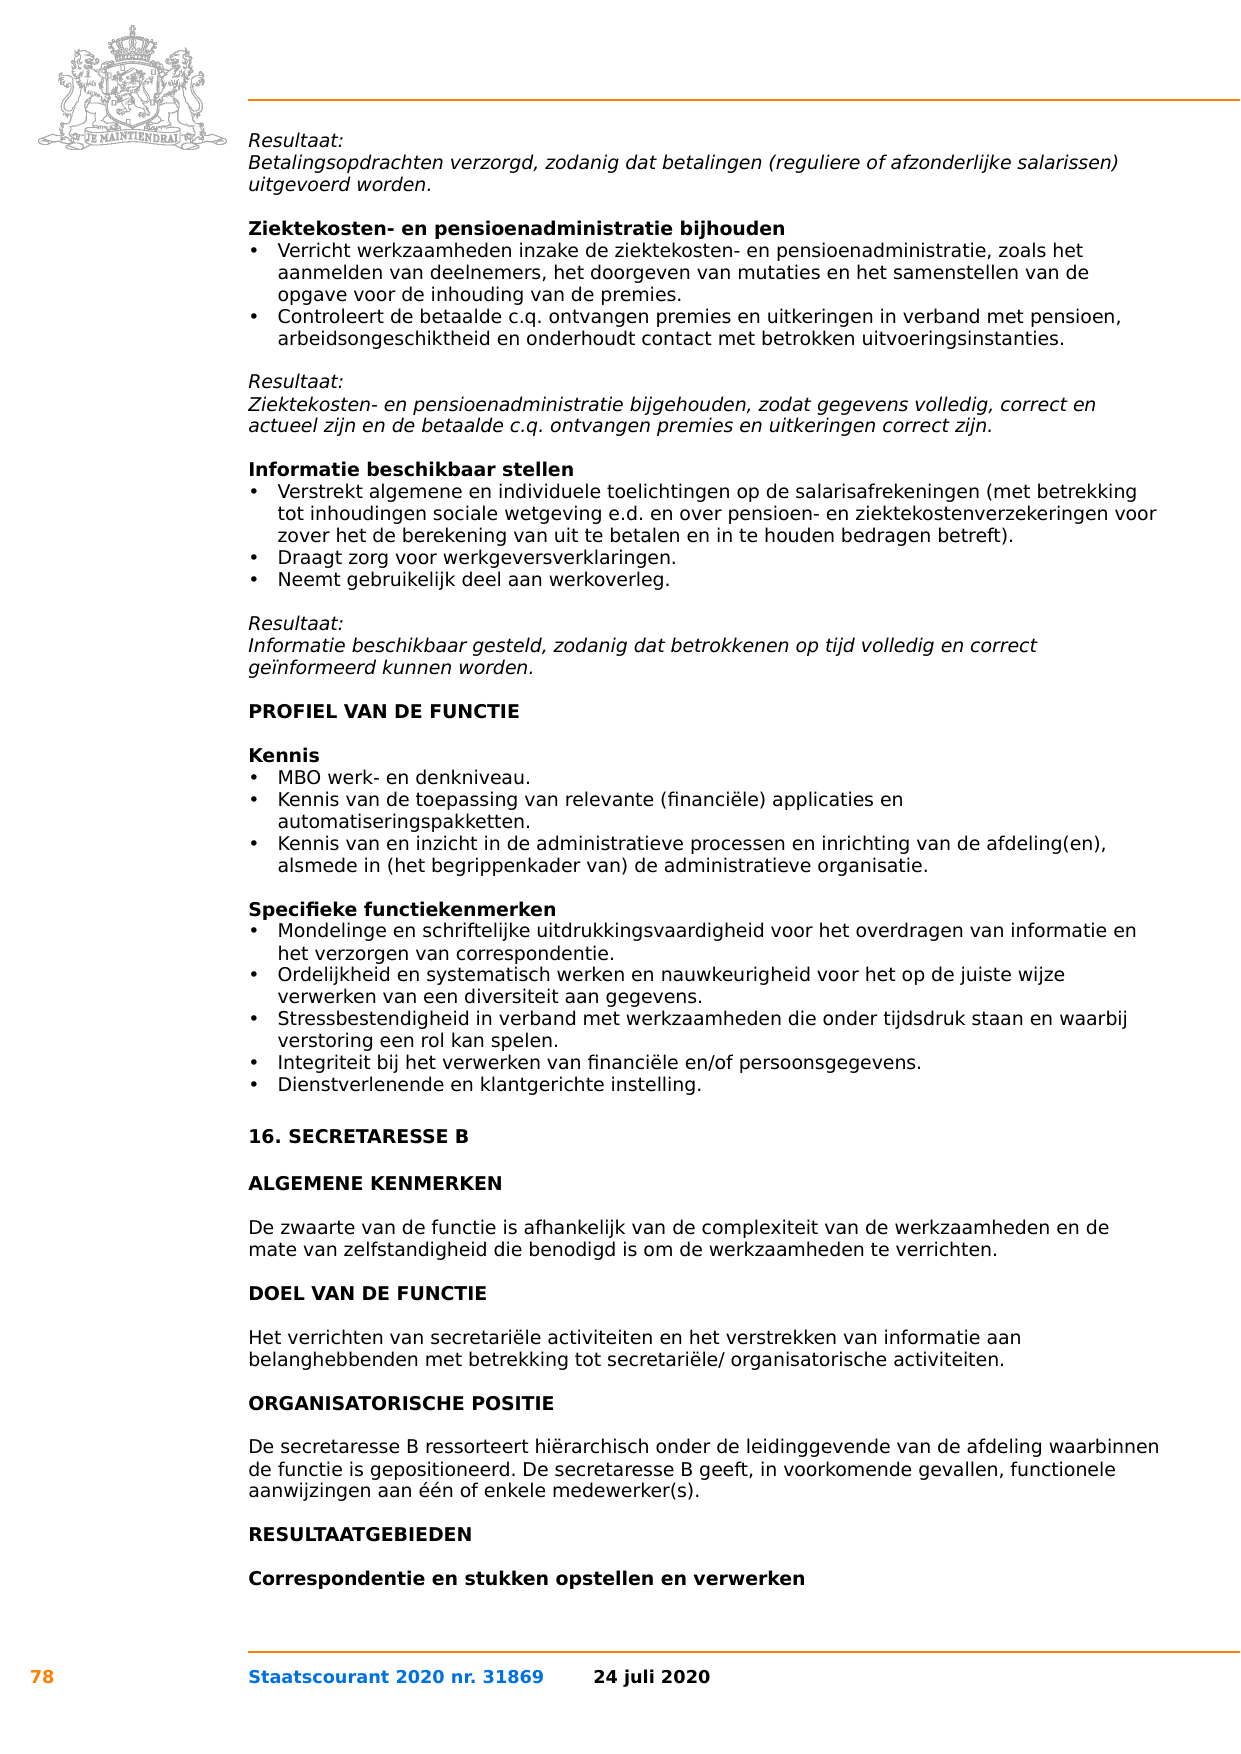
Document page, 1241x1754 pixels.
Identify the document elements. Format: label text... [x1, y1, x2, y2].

text Informatie beschikbaar gesteld, zodanig dat betrokkenen op tijd volledig en correct geïnformeerd kunnen worden. [248, 635, 1163, 679]
text • Kennis van de toepassing van relevante (financiële) applicaties en automatiseringspakketten. [248, 789, 1163, 833]
picture [38, 25, 227, 150]
subtitle RESULTAATGEBIEDEN [248, 1524, 1163, 1546]
text Het verrichten van secretariële activiteiten en het verstrekken van informatie aan belanghebbenden met betrekking tot secretariële/ organisatorische activiteiten. [248, 1327, 1163, 1371]
subtitle ALGEMENE KENMERKEN [248, 1173, 1163, 1195]
text • Stressbestendigheid in verband met werkzaamheden die onder tijdsdruk staan en waarbij verstoring een rol kan spelen. [248, 1008, 1163, 1052]
text • Dienstverlenende en klantgerichte instelling. [248, 1074, 1163, 1096]
text Specifieke functiekenmerken [248, 898, 1163, 920]
text • Draagt zorg voor werkgeversverklaringen. [248, 547, 1163, 569]
text • Neemt gebruikelijk deel aan werkoverleg. [248, 569, 1163, 591]
text Betalingsopdrachten verzorgd, zodanig dat betalingen (reguliere of afzonderlijke salarissen) uitgevoerd worden. [248, 152, 1163, 196]
text • Ordelijkheid en systematisch werken en nauwkeurigheid voor het op de juiste wijze verwerken van een diversiteit aan gegevens. [248, 964, 1163, 1008]
text Ziektekosten- en pensioenadministratie bijgehouden, zodat gegevens volledig, correct en actueel zijn en de betaalde c.q. ontvangen premies en uitkeringen correct zijn. [248, 393, 1163, 437]
text De secretaresse B ressorteert hiërarchisch onder de leidinggevende van de afdeling waarbinnen de functie is gepositioneerd. De secretaresse B geeft, in voorkomende gevallen, functionele aanwijzingen aan één of enkele medewerker(s). [248, 1436, 1163, 1502]
text Informatie beschikbaar stellen [248, 459, 1163, 481]
text • Verricht werkzaamheden inzake de ziektekosten- en pensioenadministratie, zoals het aanmelden van deelnemers, het doorgeven van mutaties en het samenstellen van de opgave voor de inhouding van de premies. [248, 240, 1163, 306]
text Correspondentie en stukken opstellen en verwerken [248, 1568, 1163, 1590]
subtitle ORGANISATORISCHE POSITIE [248, 1393, 1163, 1414]
text Resultaat: [248, 371, 1163, 393]
subtitle DOEL VAN DE FUNCTIE [248, 1283, 1163, 1305]
text De zwaarte van de functie is afhankelijk van de complexiteit van de werkzaamheden en de mate van zelfstandigheid die benodigd is om de werkzaamheden te verrichten. [248, 1217, 1163, 1261]
text • Mondelinge en schriftelijke uitdrukkingsvaardigheid voor het overdragen van informatie en het verzorgen van correspondentie. [248, 920, 1163, 964]
text • Verstrekt algemene en individuele toelichtingen op de salarisafrekeningen (met betrekking tot inhoudingen sociale wetgeving e.d. en over pensioen- en ziektekostenverzekeringen voor zover het de berekening van uit te betalen en in te houden bedragen betreft). [248, 481, 1163, 547]
text • MBO werk- en denkniveau. [248, 767, 1163, 789]
text • Kennis van en inzicht in de administratieve processen en inrichting van de afdeling(en), alsmede in (het begrippenkader van) de administratieve organisatie. [248, 833, 1163, 877]
text • Integriteit bij het verwerken van financiële en/of persoonsgegevens. [248, 1052, 1163, 1074]
subtitle PROFIEL VAN DE FUNCTIE [248, 701, 1163, 723]
text Kennis [248, 745, 1163, 767]
text Resultaat: [248, 130, 1163, 152]
text Resultaat: [248, 613, 1163, 635]
text • Controleert de betaalde c.q. ontvangen premies en uitkeringen in verband met pensioen, arbeidsongeschiktheid en onderhoudt contact met betrokken uitvoeringsinstanties. [248, 306, 1163, 349]
text Ziektekosten- en pensioenadministratie bijhouden [248, 218, 1163, 240]
subtitle 16. SECRETARESSE B [248, 1126, 1163, 1148]
